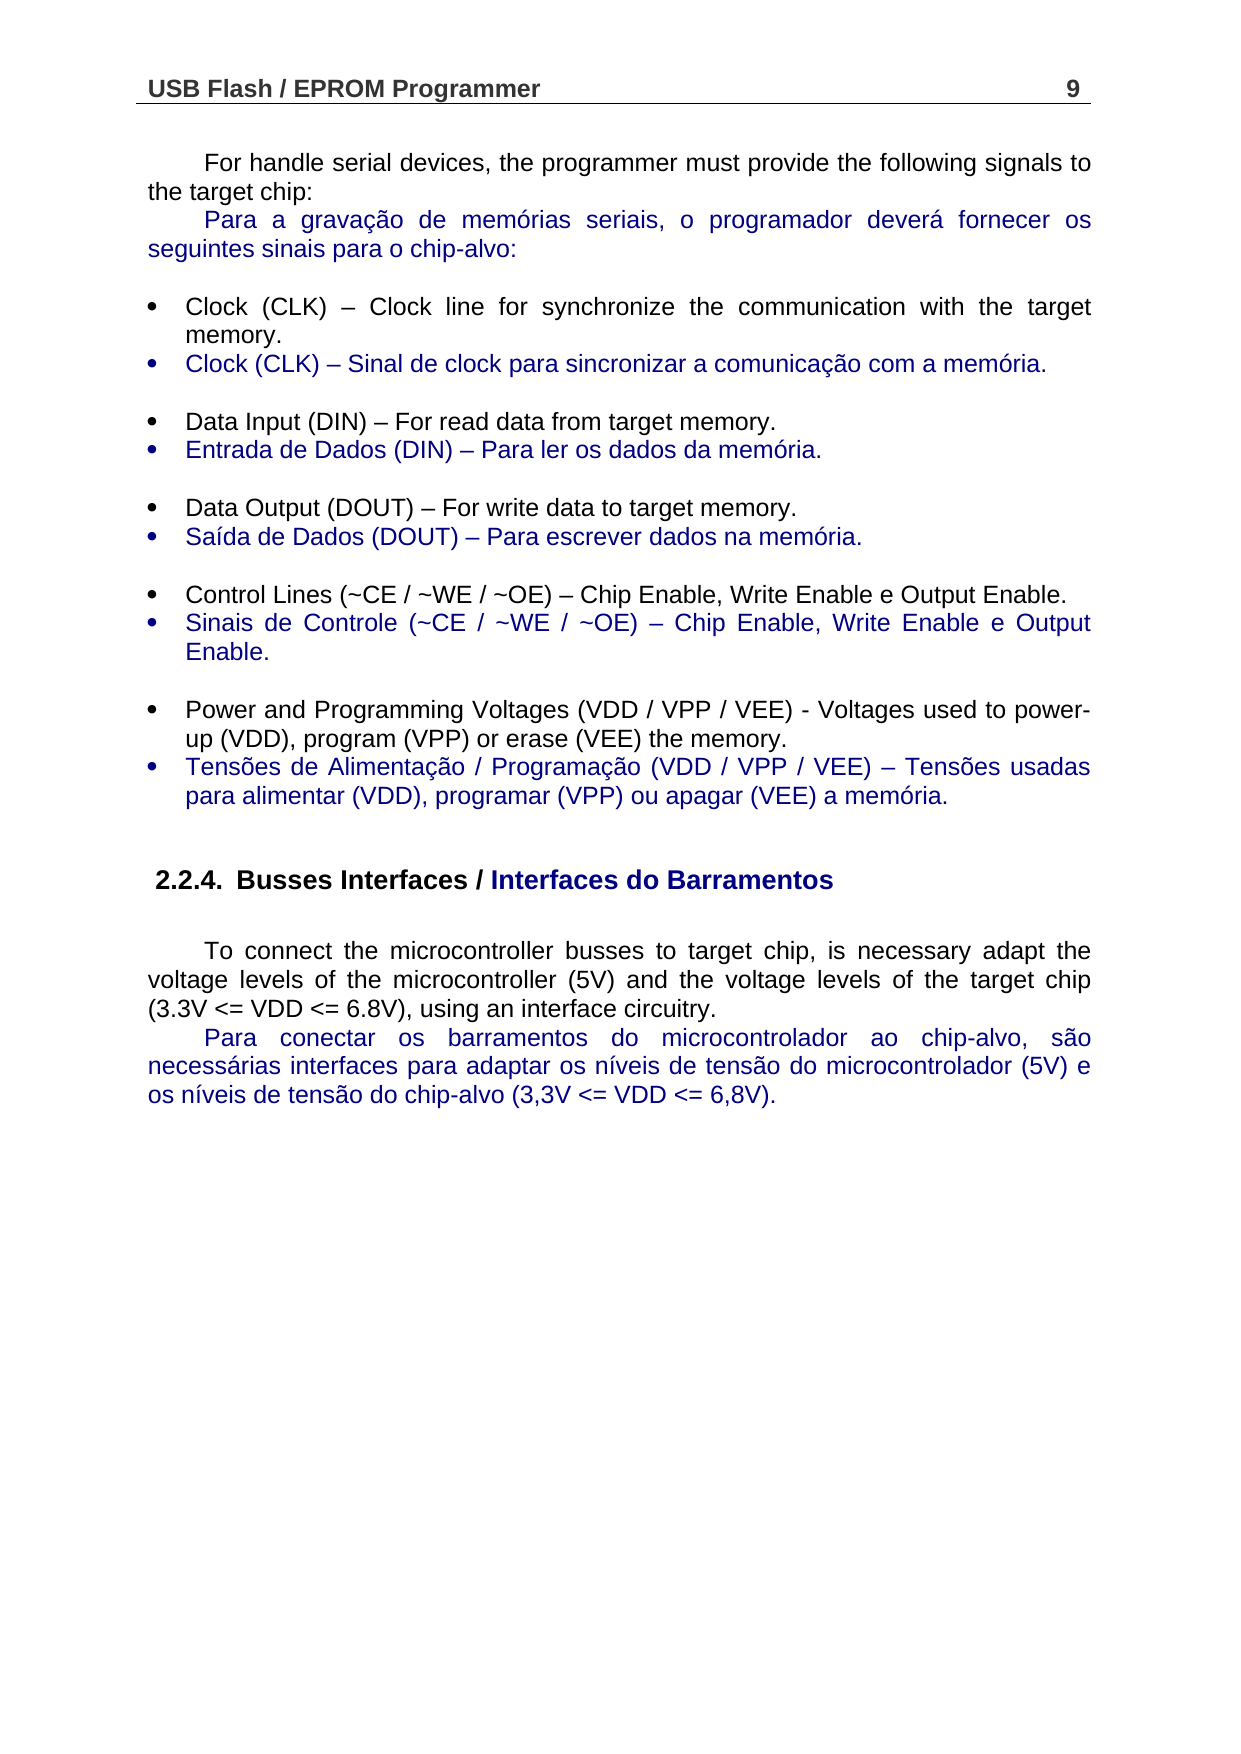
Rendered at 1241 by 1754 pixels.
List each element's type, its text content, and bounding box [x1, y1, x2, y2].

text Para conectar os barramentos do microcontrolador ao chip-alvo, são necessárias interfaces para adaptar os níveis de tensão do microcontrolador (5V) e os níveis de tensão do chip-alvo (3,3V <= VDD <= 6,8V). [148, 1022, 1093, 1109]
list Entrada de Dados (DIN) – Para ler os dados da memória. [148, 436, 1093, 464]
list Tensões de Alimentação / Programação (VDD / VPP / VEE) – Tensões usadas para alimentar (VDD), programar (VPP) ou apagar (VEE) a memória. [148, 752, 1093, 810]
text Para a gravação de memórias seriais, o programador deverá fornecer os seguintes sinais para o chip-alvo: [148, 205, 1093, 263]
list Clock (CLK) – Clock line for synchronize the communication with the target memory. [148, 291, 1093, 349]
list Power and Programming Voltages (VDD / VPP / VEE) - Voltages used to power-up (VDD), program (VPP) or erase (VEE) the memory. [148, 695, 1093, 752]
list Sinais de Controle (~CE / ~WE / ~OE) – Chip Enable, Write Enable e Output Enable. [148, 608, 1093, 666]
text For handle serial devices, the programmer must provide the following signals to the target chip: [148, 148, 1093, 205]
list Data Input (DIN) – For read data from target memory. [148, 407, 1093, 436]
list Saída de Dados (DOUT) – Para escrever dados na memória. [148, 522, 1093, 551]
list Control Lines (~CE / ~WE / ~OE) – Chip Enable, Write Enable e Output Enable. [148, 579, 1093, 608]
list Clock (CLK) – Sinal de clock para sincronizar a comunicação com a memória. [148, 349, 1093, 378]
list Data Output (DOUT) – For write data to target memory. [148, 493, 1093, 522]
subtitle Busses Interfaces / Interfaces do Barramentos [148, 864, 1093, 895]
text To connect the microcontroller busses to target chip, is necessary adapt the voltage levels of the microcontroller (5V) and the voltage levels of the target chip (3.3V <= VDD <= 6.8V), using an interface circuitry. [148, 936, 1093, 1022]
